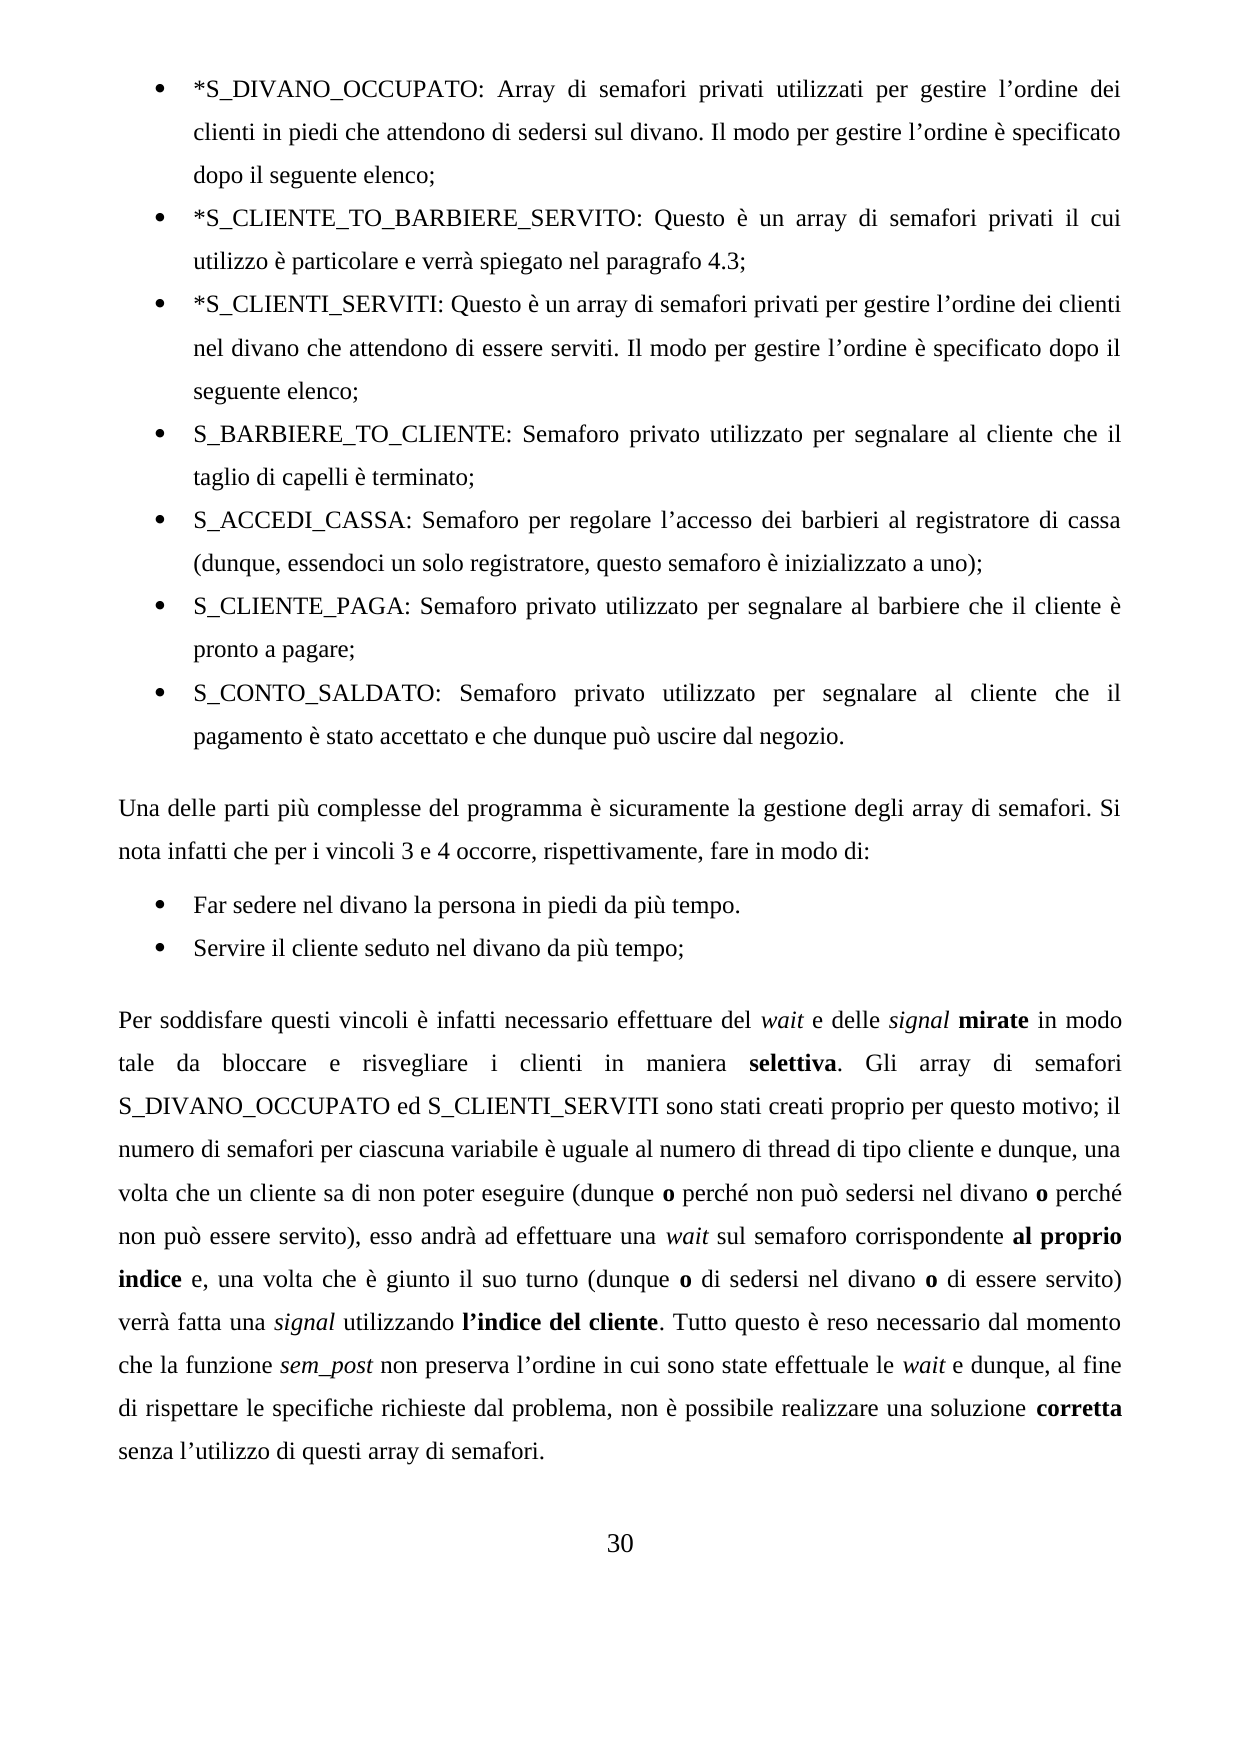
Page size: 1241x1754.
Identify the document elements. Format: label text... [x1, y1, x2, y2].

list *S_CLIENTE_TO_BARBIERE_SERVITO: Questo è un array di semafori privati il cui utilizzo è particolare e verrà spiegato nel paragrafo 4.3; [156, 203, 1122, 275]
list *S_CLIENTI_SERVITI: Questo è un array di semafori privati per gestire l’ordine dei clienti nel divano che attendono di essere serviti. Il modo per gestire l’ordine è specificato dopo il seguente elenco; [156, 289, 1122, 404]
list S_CONTO_SALDATO: Semaforo privato utilizzato per segnalare al cliente che il pagamento è stato accettato e che dunque può uscire dal negozio. [156, 678, 1122, 749]
list S_ACCEDI_CASSA: Semaforo per regolare l’accesso dei barbieri al registratore di cassa (dunque, essendoci un solo registratore, questo semaforo è inizializzato a uno); [156, 505, 1122, 577]
text Per soddisfare questi vincoli è infatti necessario effettuare del wait e delle signal mirate in modo tale da bloccare e risvegliare i clienti in maniera selettiva. Gli array di semafori S_DIVANO_OCCUPATO ed S_CLIENTI_SERVITI sono stati creati proprio per questo motivo; il numero di semafori per ciascuna variabile è uguale al numero di thread di tipo cliente e dunque, una volta che un cliente sa di non poter eseguire (dunque o perché non può sedersi nel divano o perché non può essere servito), esso andrà ad effettuare una wait sul semaforo corrispondente al proprio indice e, una volta che è giunto il suo turno (dunque o di sedersi nel divano o di essere servito) verrà fatta una signal utilizzando l’indice del cliente. Tutto questo è reso necessario dal momento che la funzione sem_post non preserva l’ordine in cui sono state effettuale le wait e dunque, al fine di rispettare le specifiche richieste dal problema, non è possibile realizzare una soluzione corretta senza l’utilizzo di questi array di semafori. [118, 1005, 1122, 1465]
list Servire il cliente seduto nel divano da più tempo; [156, 933, 1122, 962]
list *S_DIVANO_OCCUPATO: Array di semafori privati utilizzati per gestire l’ordine dei clienti in piedi che attendono di sedersi sul divano. Il modo per gestire l’ordine è specificato dopo il seguente elenco; [156, 74, 1122, 189]
text Una delle parti più complesse del programma è sicuramente la gestione degli array di semafori. Si nota infatti che per i vincoli 3 e 4 occorre, rispettivamente, fare in modo di: [118, 793, 1122, 865]
list S_BARBIERE_TO_CLIENTE: Semaforo privato utilizzato per segnalare al cliente che il taglio di capelli è terminato; [156, 419, 1122, 491]
list S_CLIENTE_PAGA: Semaforo privato utilizzato per segnalare al barbiere che il cliente è pronto a pagare; [156, 591, 1122, 663]
list Far sedere nel divano la persona in piedi da più tempo. [156, 890, 1122, 918]
